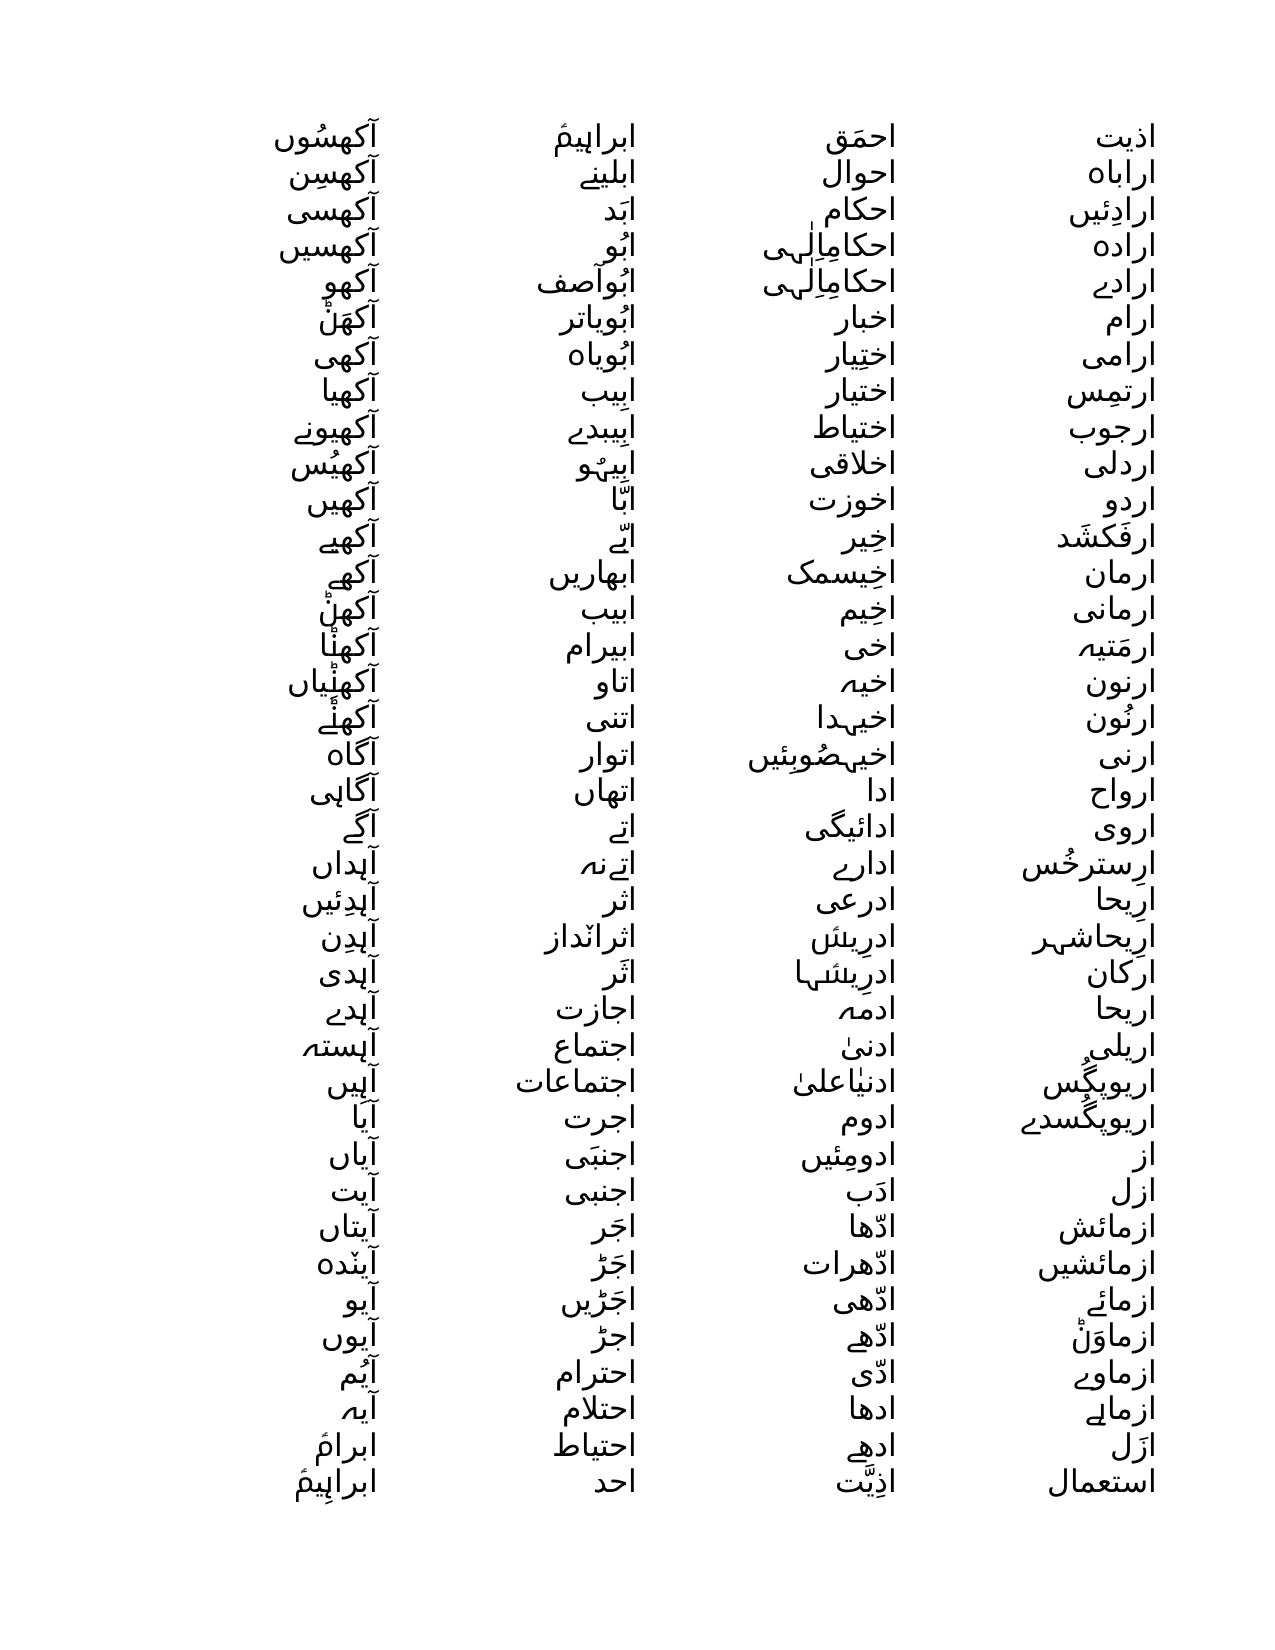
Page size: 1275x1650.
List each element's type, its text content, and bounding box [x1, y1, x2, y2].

text آہدی [118, 954, 378, 991]
text ارامی [897, 336, 1157, 373]
text اخیہدا [637, 700, 897, 736]
text ادرعی [637, 882, 897, 918]
text اذِیَّت [637, 1463, 897, 1499]
text اراباہ [897, 154, 1157, 191]
text آکھݨ [118, 591, 378, 627]
text ازمائش [897, 1209, 1157, 1245]
text اردلی [897, 445, 1157, 482]
text ادّھرات [637, 1245, 897, 1281]
text ادا [637, 772, 897, 809]
text از [897, 1136, 1157, 1172]
text ارادہ [897, 227, 1157, 263]
text ادائیگی [637, 809, 897, 845]
text ارکان [897, 954, 1157, 991]
text آگاہی [118, 772, 378, 809]
text ارادے [897, 263, 1157, 300]
text آکھسیں [118, 227, 378, 263]
text اجرت [378, 1100, 637, 1136]
text آکھسِن [118, 154, 378, 191]
text اختیار [637, 373, 897, 409]
text آکھسُوں [118, 118, 378, 154]
text آہدے [118, 991, 378, 1027]
text اجَر [378, 1209, 637, 1245]
text ازمائشیں [897, 1245, 1157, 1281]
text ارتمِس [897, 373, 1157, 409]
text آینٚدہ [118, 1245, 378, 1281]
text احوال [637, 154, 897, 191]
text آیہ [118, 1391, 378, 1427]
text ارِیحاشہر [897, 918, 1157, 954]
text احمَق [637, 118, 897, 154]
text ارنون [897, 663, 1157, 700]
text ادوم [637, 1100, 897, 1136]
text اریلی [897, 1027, 1157, 1063]
text آگاہ [118, 736, 378, 772]
text ابیب [378, 591, 637, 627]
text اثَر [378, 954, 637, 991]
text ادھے [637, 1427, 897, 1463]
text ادّھے [637, 1318, 897, 1354]
text آہستہ [118, 1027, 378, 1063]
text ازل [897, 1172, 1157, 1209]
text ادّی [637, 1354, 897, 1391]
text ارفَکشَد [897, 518, 1157, 554]
text اختیاط [637, 409, 897, 445]
text ابَد [378, 191, 637, 227]
text آکھیونے [118, 409, 378, 445]
text اتھاں [378, 772, 637, 809]
text آکھی [118, 336, 378, 373]
text ابِیب [378, 373, 637, 409]
text احترام [378, 1354, 637, 1391]
text ارنی [897, 736, 1157, 772]
text آکھݨِیاں [118, 663, 378, 700]
text ارادِئیں [897, 191, 1157, 227]
text ادمہ [637, 991, 897, 1027]
text ابرامؑ [118, 1427, 378, 1463]
text احکام [637, 191, 897, 227]
text اریحا [897, 991, 1157, 1027]
text آکھیا [118, 373, 378, 409]
text ابیرام [378, 627, 637, 663]
text آکھیُس [118, 445, 378, 482]
text ابّے [378, 518, 637, 554]
text ادھا [637, 1391, 897, 1427]
text ارِیحا [897, 882, 1157, 918]
text آکھَݨ [118, 300, 378, 336]
text آیاں [118, 1136, 378, 1172]
text آہدِئیں [118, 882, 378, 918]
text اخِیسمک [637, 554, 897, 591]
text ادنیٰاعلیٰ [637, 1063, 897, 1100]
text احکامِاِلٰہی [637, 227, 897, 263]
text اخی [637, 627, 897, 663]
text ابراہیمؑ [378, 118, 637, 154]
text اجڑ [378, 1318, 637, 1354]
text آیوں [118, 1318, 378, 1354]
text اروی [897, 809, 1157, 845]
text اخوزت [637, 482, 897, 518]
text ابھاریں [378, 554, 637, 591]
text آکھو [118, 263, 378, 300]
text ادومِئیں [637, 1136, 897, 1172]
text ارمانی [897, 591, 1157, 627]
text آیا [118, 1100, 378, 1136]
text اریوپگُسدے [897, 1100, 1157, 1136]
text اخیہ [637, 663, 897, 700]
text آیُم [118, 1354, 378, 1391]
text اتوار [378, 736, 637, 772]
text ابُویاتر [378, 300, 637, 336]
text ادّھا [637, 1209, 897, 1245]
text آکھݨے [118, 700, 378, 736]
text آکھے [118, 554, 378, 591]
text ابُویاہ [378, 336, 637, 373]
text آیتاں [118, 1209, 378, 1245]
text اثرانٚداز [378, 918, 637, 954]
text ارمَتیہ [897, 627, 1157, 663]
text استعمال [897, 1463, 1157, 1499]
text ازماوے [897, 1354, 1157, 1391]
text احتیاط [378, 1427, 637, 1463]
text ابُوآصف [378, 263, 637, 300]
text ارواح [897, 772, 1157, 809]
text ابّا [378, 482, 637, 518]
text اجنبی [378, 1172, 637, 1209]
text ارجوب [897, 409, 1157, 445]
text آہداں [118, 845, 378, 882]
text ازَل [897, 1427, 1157, 1463]
text اجازت [378, 991, 637, 1027]
text ازمائے [897, 1281, 1157, 1318]
text ارام [897, 300, 1157, 336]
text اثر [378, 882, 637, 918]
text اتےنہ [378, 845, 637, 882]
text اخیہصُوبِئیں [637, 736, 897, 772]
text آہِیں [118, 1063, 378, 1100]
text ادّھی [637, 1281, 897, 1318]
text ابِیبدے [378, 409, 637, 445]
text احکامِ‎اِلٰہی [637, 263, 897, 300]
text اجَڑ [378, 1245, 637, 1281]
text اذیت [897, 118, 1157, 154]
text اتے [378, 809, 637, 845]
text اخِیر [637, 518, 897, 554]
text آکھیے [118, 518, 378, 554]
text اخِیم [637, 591, 897, 627]
text اخلاقی [637, 445, 897, 482]
text ارِسترخُس [897, 845, 1157, 882]
text ازماوَݨ [897, 1318, 1157, 1354]
text اجتماع [378, 1027, 637, 1063]
text آیت [118, 1172, 378, 1209]
text آہدِن [118, 918, 378, 954]
text اردو [897, 482, 1157, 518]
text اختِیار [637, 336, 897, 373]
text اجنبَی [378, 1136, 637, 1172]
text ادرِیسؑہا [637, 954, 897, 991]
text ادارے [637, 845, 897, 882]
text ادنیٰ [637, 1027, 897, 1063]
text اتاو [378, 663, 637, 700]
text ارمان [897, 554, 1157, 591]
text آیو [118, 1281, 378, 1318]
text ابُو [378, 227, 637, 263]
text ابراہِیمؑ [118, 1463, 378, 1499]
text ادرِیسؑ [637, 918, 897, 954]
text اتنی [378, 700, 637, 736]
text احد [378, 1463, 637, 1499]
text ابلینے [378, 154, 637, 191]
text ازماہے [897, 1391, 1157, 1427]
text آگے [118, 809, 378, 845]
text ابِیہُو [378, 445, 637, 482]
text ادَب [637, 1172, 897, 1209]
text اجتماعات [378, 1063, 637, 1100]
text آکھیں [118, 482, 378, 518]
text آکھݨا [118, 627, 378, 663]
text اخبار [637, 300, 897, 336]
text آکھسی [118, 191, 378, 227]
text ارنُون [897, 700, 1157, 736]
text اجَڑیں [378, 1281, 637, 1318]
text احتلام [378, 1391, 637, 1427]
text اریوپگُس [897, 1063, 1157, 1100]
